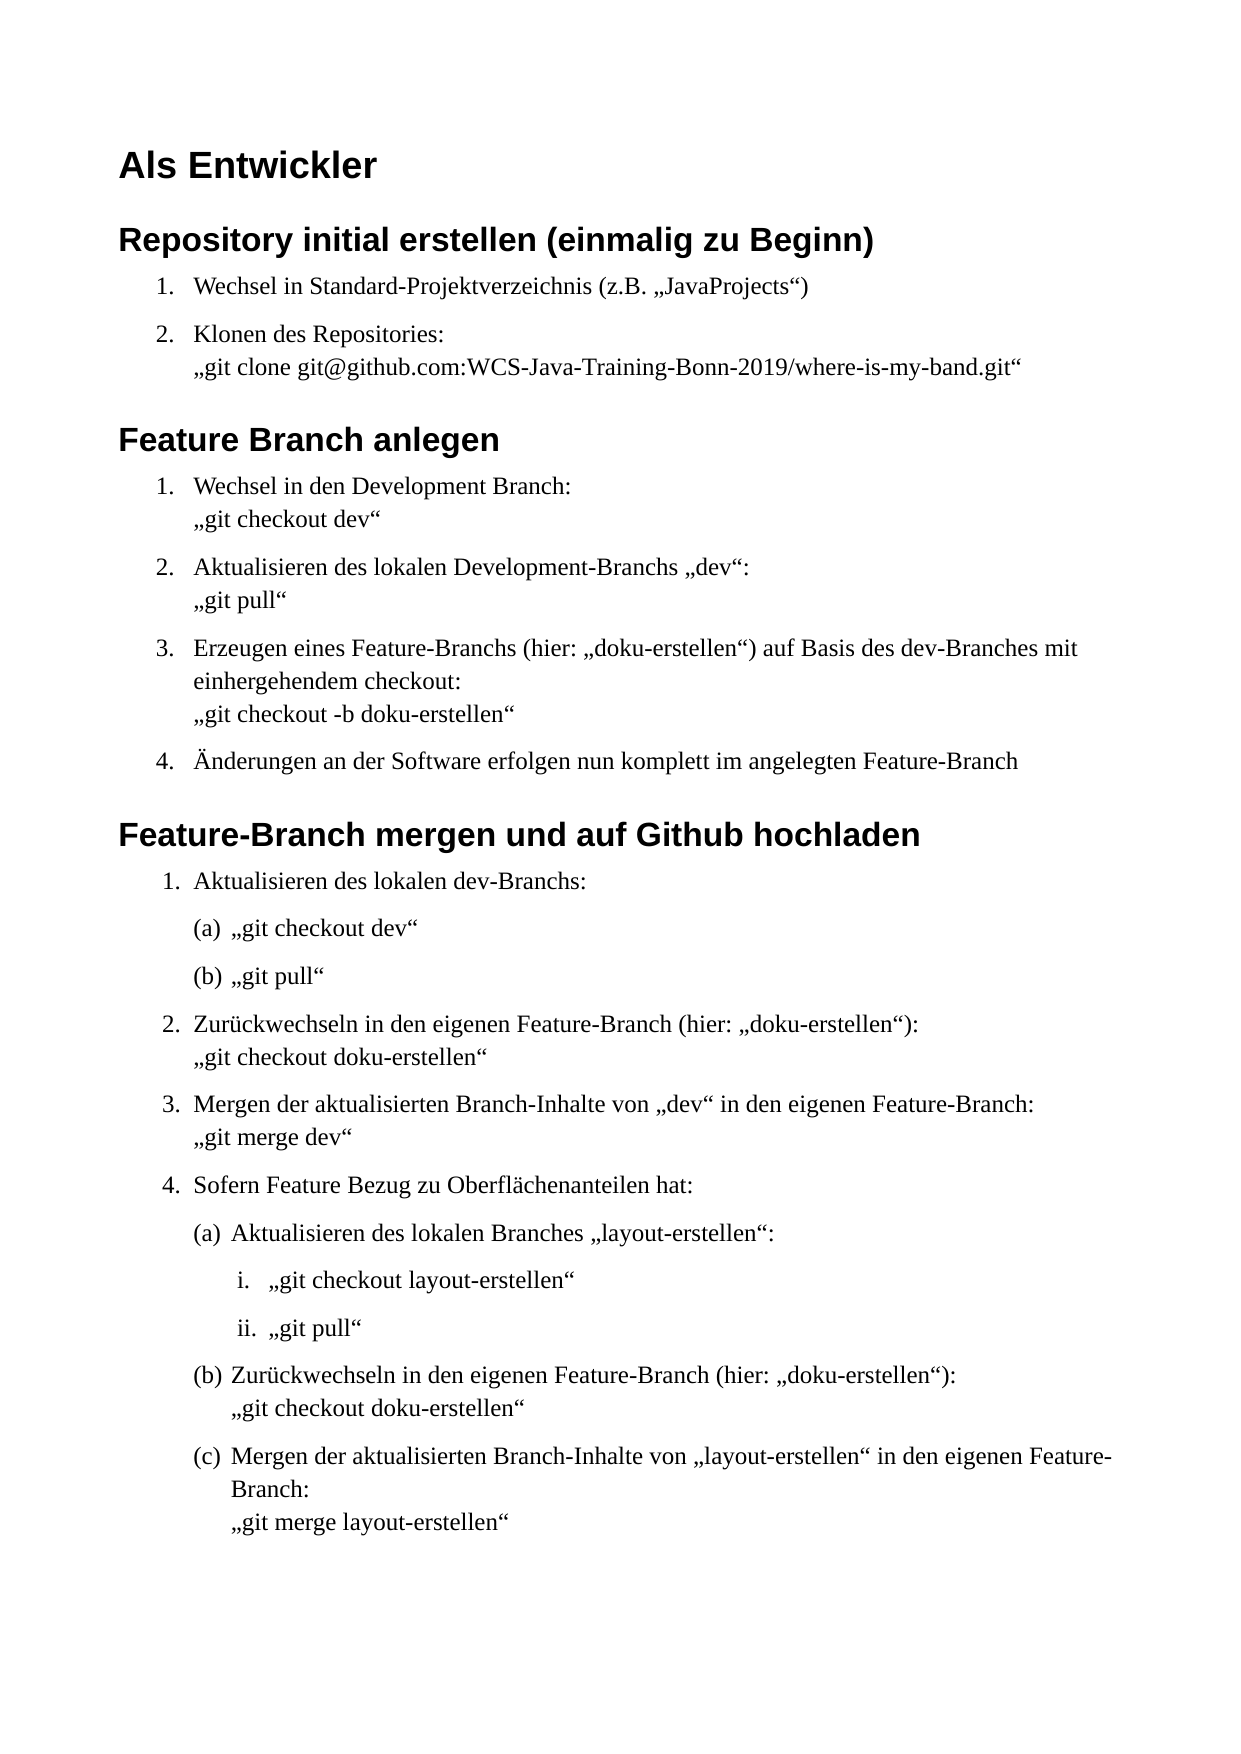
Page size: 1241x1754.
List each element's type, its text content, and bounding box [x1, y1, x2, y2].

list „git checkout dev“ [193, 913, 1122, 942]
subtitle Repository initial erstellen (einmalig zu Beginn) [118, 220, 1122, 259]
subtitle Als Entwickler [118, 143, 1122, 187]
list „git checkout layout-erstellen“ [231, 1265, 1122, 1294]
list Wechsel in Standard-Projektverzeichnis (z.B. „JavaProjects“) [156, 271, 1122, 300]
list Aktualisieren des lokalen Development-Branchs „dev“: „git pull“ [156, 552, 1122, 614]
list Änderungen an der Software erfolgen nun komplett im angelegten Feature-Branch [156, 746, 1122, 775]
list Aktualisieren des lokalen dev-Branchs: [156, 866, 1122, 895]
subtitle Feature Branch anlegen [118, 420, 1122, 459]
list Klonen des Repositories: „git clone git@github.com:WCS-Java-Training-Bonn-2019/where-is-my-band.git“ [156, 319, 1122, 381]
list Mergen der aktualisierten Branch-Inhalte von „dev“ in den eigenen Feature-Branch: „git merge dev“ [156, 1089, 1122, 1151]
list „git pull“ [193, 961, 1122, 990]
list Zurückwechseln in den eigenen Feature-Branch (hier: „doku-erstellen“): „git checkout doku-erstellen“ [193, 1360, 1122, 1422]
list Erzeugen eines Feature-Branchs (hier: „doku-erstellen“) auf Basis des dev-Branches mit einhergehendem checkout: „git checkout -b doku-erstellen“ [156, 633, 1122, 727]
list Aktualisieren des lokalen Branches „layout-erstellen“: [193, 1218, 1122, 1246]
subtitle Feature-Branch mergen und auf Github hochladen [118, 815, 1122, 853]
list Wechsel in den Development Branch: „git checkout dev“ [156, 471, 1122, 533]
list „git pull“ [231, 1313, 1122, 1342]
list Mergen der aktualisierten Branch-Inhalte von „layout-erstellen“ in den eigenen Feature-Branch: „git merge layout-erstellen“ [193, 1441, 1122, 1536]
list Sofern Feature Bezug zu Oberflächenanteilen hat: [156, 1170, 1122, 1199]
list Zurückwechseln in den eigenen Feature-Branch (hier: „doku-erstellen“): „git checkout doku-erstellen“ [156, 1009, 1122, 1071]
